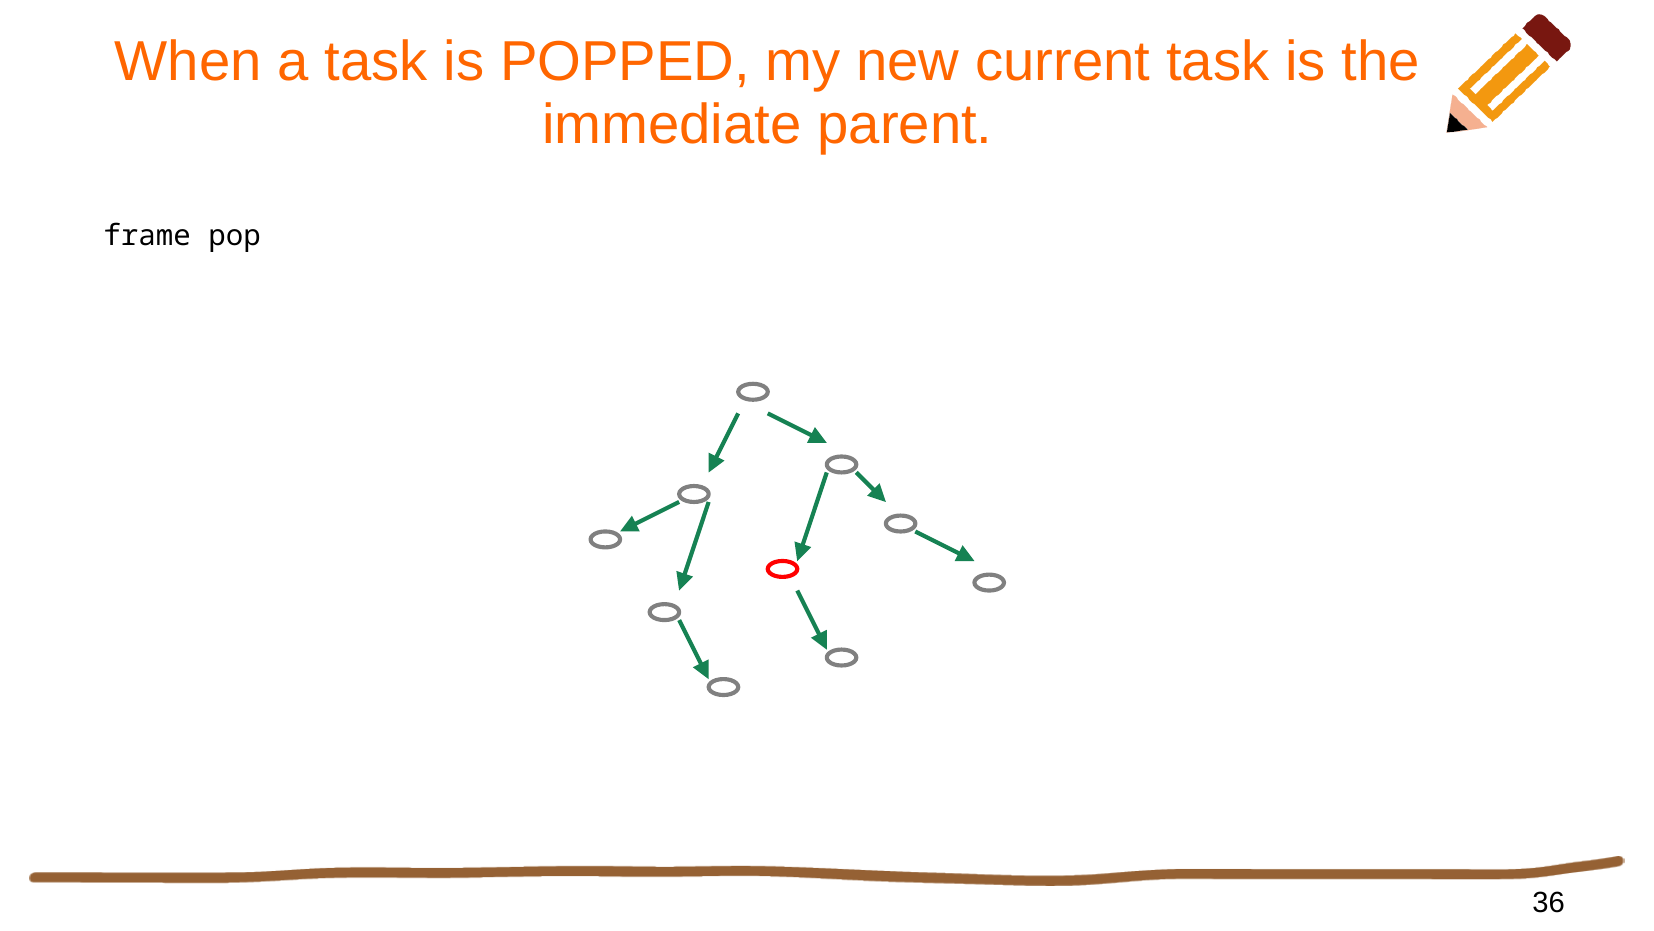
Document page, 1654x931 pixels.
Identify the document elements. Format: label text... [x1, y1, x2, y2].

text_box [738, 383, 768, 400]
text_box [767, 560, 798, 577]
text_box [826, 649, 857, 666]
picture [29, 856, 1625, 886]
text_box [590, 531, 621, 548]
text_box [708, 679, 739, 696]
text_box frame pop [88, 206, 294, 251]
title When a task is POPPED, my new current task is the immediate parent. [88, 29, 1447, 237]
text_box [649, 604, 680, 621]
text_box [974, 574, 1004, 591]
picture [1446, 14, 1571, 133]
text_box [885, 515, 916, 532]
text_box [679, 486, 709, 502]
text_box [826, 456, 857, 473]
